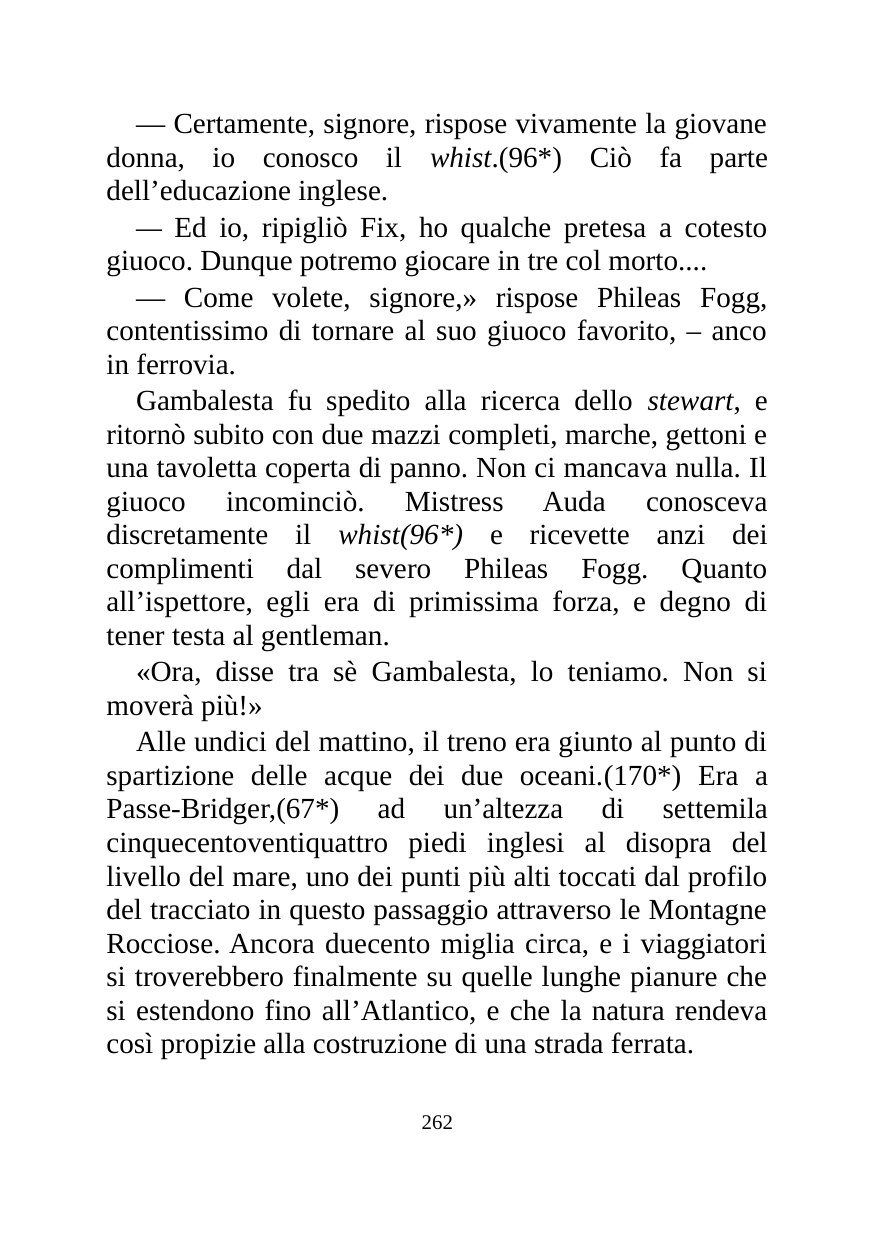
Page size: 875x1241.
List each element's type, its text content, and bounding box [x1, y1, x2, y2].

text — Certamente, signore, rispose vivamente la giovane donna, io conosco il whist.(96*) Ciò fa parte dell’educazione inglese. [106, 106, 768, 207]
text Gambalesta fu spedito alla ricerca dello stewart, e ritornò subito con due mazzi completi, marche, gettoni e una tavoletta coperta di panno. Non ci mancava nulla. Il giuoco incominciò. Mistress Auda conosceva discretamente il whist(96*) e ricevette anzi dei complimenti dal severo Phileas Fogg. Quanto all’ispettore, egli era di primissima forza, e degno di tener testa al gentleman. [106, 383, 768, 652]
text «Ora, disse tra sè Gambalesta, lo teniamo. Non si moverà più!» [106, 654, 768, 722]
text — Ed io, ripigliò Fix, ho qualche pretesa a cotesto giuoco. Dunque potremo giocare in tre col morto.... [106, 210, 768, 277]
text — Come volete, signore,» rispose Phileas Fogg, contentissimo di tornare al suo giuoco favorito, – anco in ferrovia. [106, 280, 768, 380]
text Alle undici del mattino, il treno era giunto al punto di spartizione delle acque dei due oceani.(170*) Era a Passe-Bridger,(67*) ad un’altezza di settemila cinquecentoventiquattro piedi inglesi al disopra del livello del mare, uno dei punti più alti toccati dal profilo del tracciato in questo passaggio attraverso le Montagne Rocciose. Ancora duecento miglia circa, e i viaggiatori si troverebbero finalmente su quelle lunghe pianure che si estendono fino all’Atlantico, e che la natura rendeva così propizie alla costruzione di una strada ferrata. [106, 724, 768, 1060]
